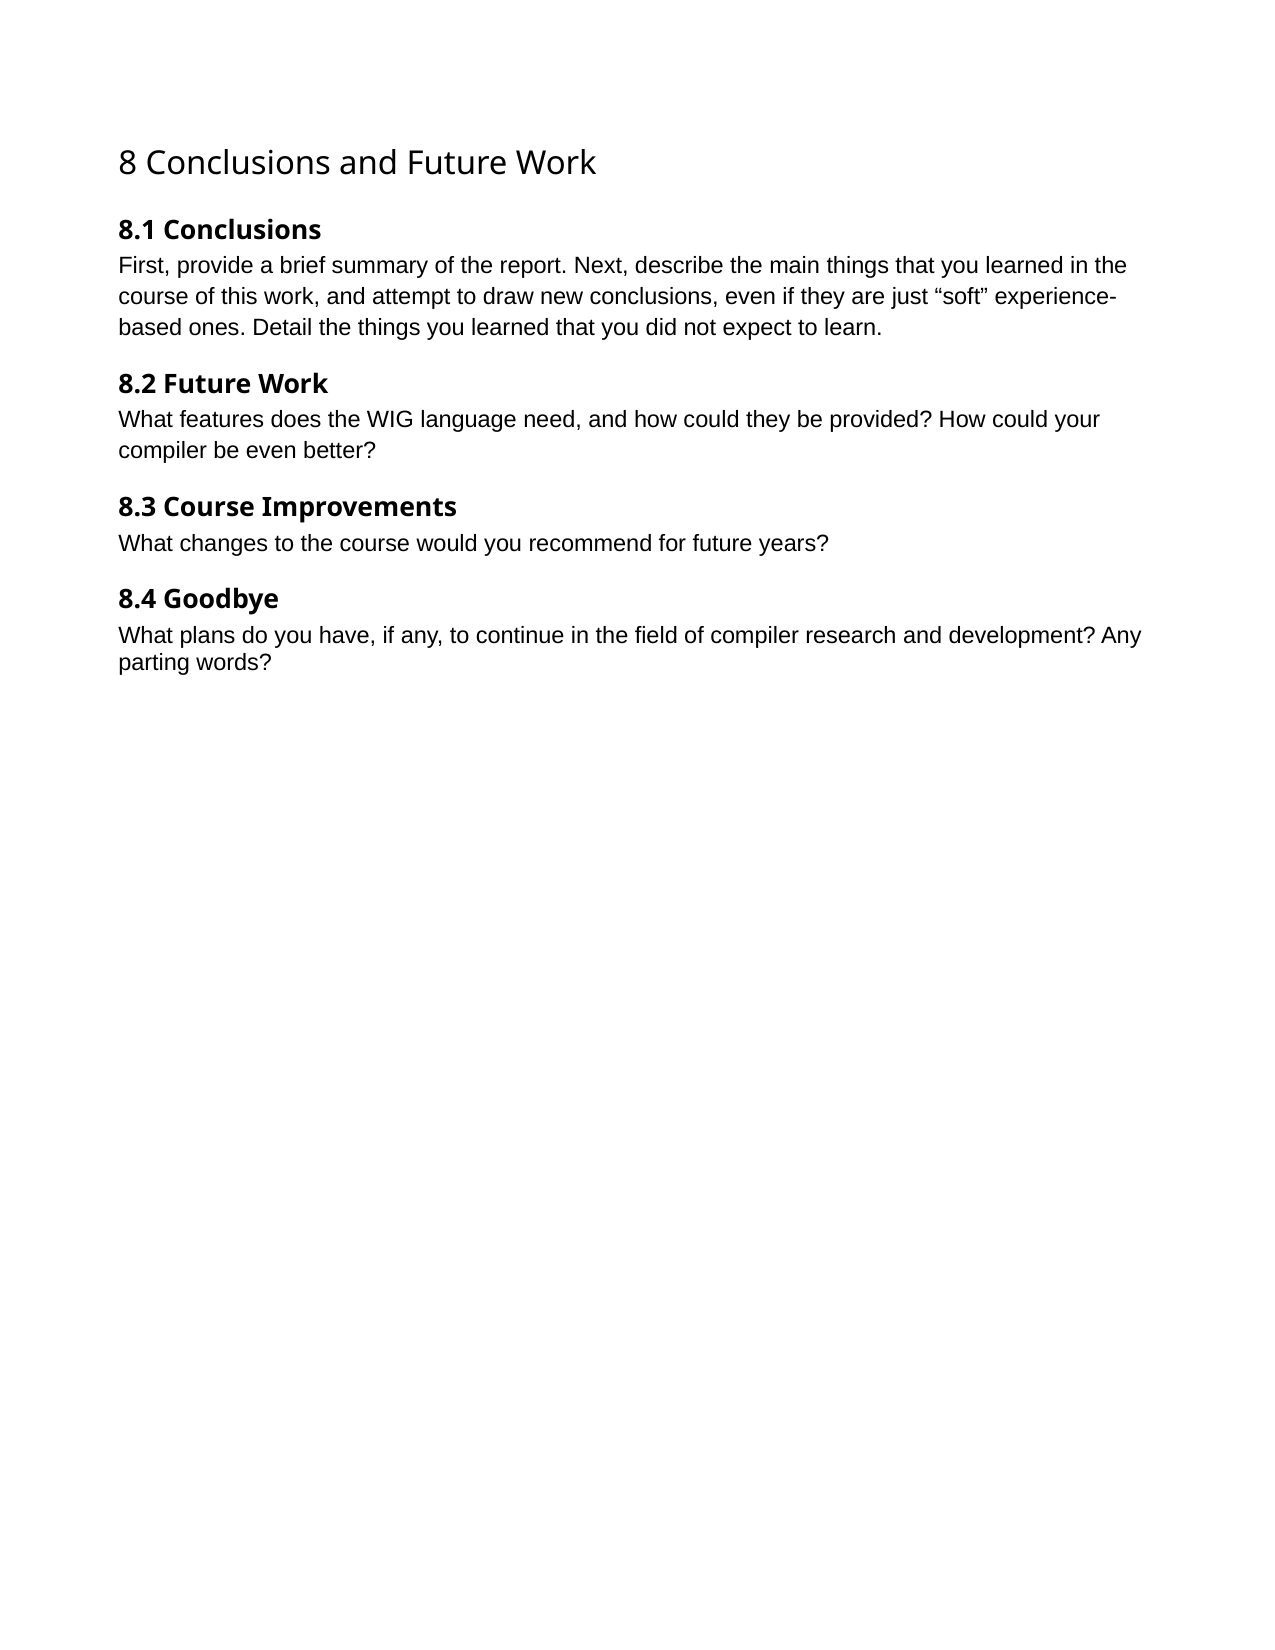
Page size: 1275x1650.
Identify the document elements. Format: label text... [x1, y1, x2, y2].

text What changes to the course would you recommend for future years? [118, 529, 1157, 556]
text First, provide a brief summary of the report. Next, describe the main things that you learned in the course of this work, and attempt to draw new conclusions, even if they are just “soft” experience-based ones. Detail the things you learned that you did not expect to learn. [118, 252, 1157, 340]
subtitle 8.2 Future Work [118, 364, 1157, 401]
subtitle 8 Conclusions and Future Work [118, 139, 1157, 184]
subtitle 8.1 Conclusions [118, 211, 1157, 247]
subtitle 8.4 Goodbye [118, 580, 1157, 617]
text What plans do you have, if any, to continue in the field of compiler research and development? Any parting words? [118, 622, 1157, 675]
text What features does the WIG language need, and how could they be provided? How could your compiler be even better? [118, 406, 1157, 463]
subtitle 8.3 Course Improvements [118, 488, 1157, 524]
